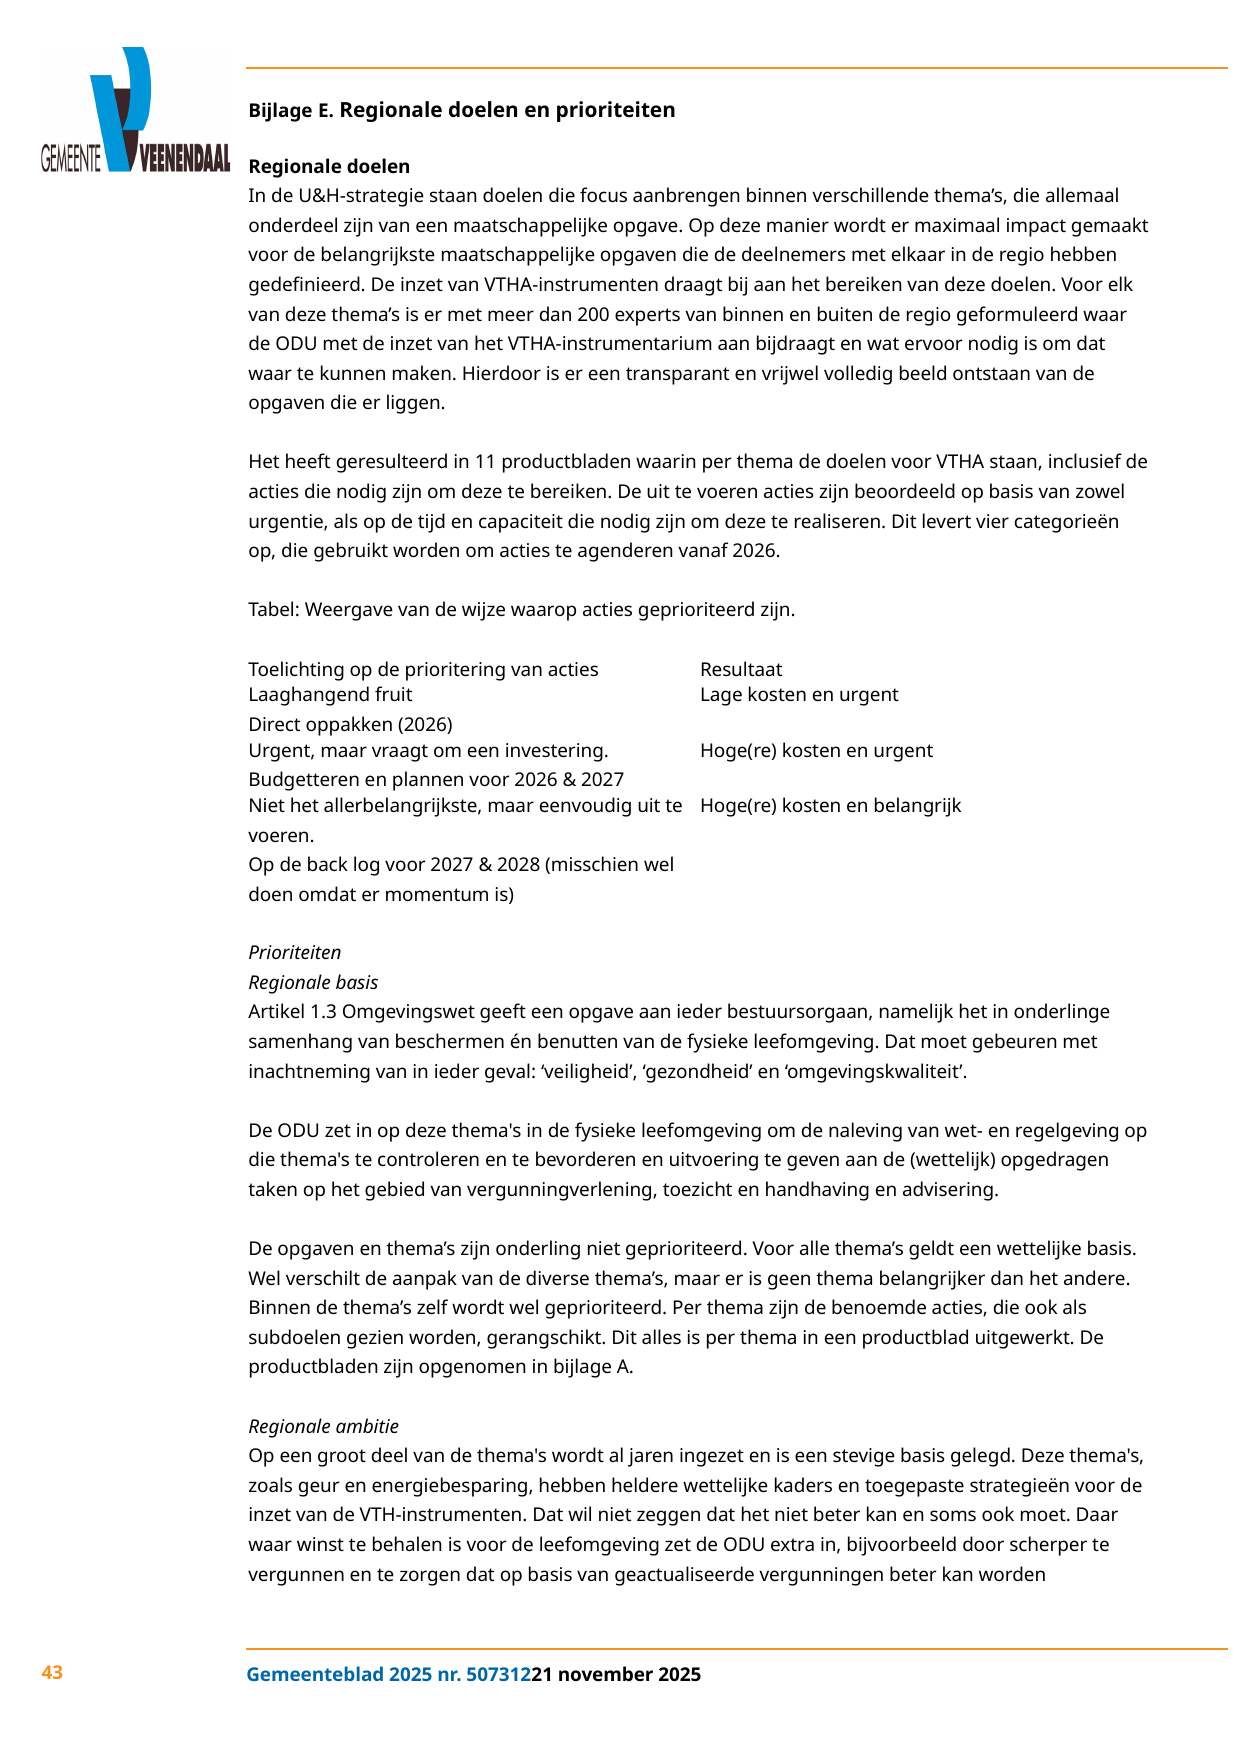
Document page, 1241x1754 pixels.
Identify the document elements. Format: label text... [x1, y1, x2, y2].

table_cell Laaghangend fruit Direct oppakken (2026) [248, 682, 700, 737]
table_cell Urgent, maar vraagt om een investering. Budgetteren en plannen voor 2026 & 2027 [248, 737, 700, 792]
table_header Toelichting op de prioritering van acties [248, 656, 700, 682]
table_cell Hoge(re) kosten en belangrijk [700, 792, 1152, 907]
table_cell Niet het allerbelangrijkste, maar eenvoudig uit te voeren. Op de back log voor 2027 & 2028 (misschien wel doen omdat er momentum is) [248, 792, 700, 907]
table_cell Lage kosten en urgent [700, 682, 1152, 737]
text Artikel 1.3 Omgevingswet geeft een opgave aan ieder bestuursorgaan, namelijk het in onderlinge samenhang van beschermen én benutten van de fysieke leefomgeving. Dat moet gebeuren met inachtneming van in ieder geval: ‘veiligheid’, ‘gezondheid’ en ‘omgevingskwaliteit’. [248, 999, 1152, 1084]
text De ODU zet in op deze thema's in de fysieke leefomgeving om de naleving van wet- en regelgeving op die thema's te controleren en te bevorderen en uitvoering te geven aan de (wettelijk) opgedragen taken op het gebied van vergunningverlening, toezicht en handhaving en advisering. [248, 1117, 1152, 1202]
picture [123, 47, 231, 172]
text Regionale basis [248, 969, 1152, 995]
text Bijlage E. Regionale doelen en prioriteiten [248, 95, 1152, 123]
picture [41, 47, 130, 172]
text Prioriteiten [248, 939, 1152, 965]
text Het heeft geresulteerd in 11 productbladen waarin per thema de doelen voor VTHA staan, inclusief de acties die nodig zijn om deze te bereiken. De uit te voeren acties zijn beoordeeld op basis van zowel urgentie, als op de tijd en capaciteit die nodig zijn om deze te realiseren. Dit levert vier categorieën op, die gebruikt worden om acties te agenderen vanaf 2026. [248, 449, 1152, 563]
text Tabel: Weergave van de wijze waarop acties geprioriteerd zijn. [248, 597, 1152, 622]
text Op een groot deel van de thema's wordt al jaren ingezet en is een stevige basis gelegd. Deze thema's, zoals geur en energiebesparing, hebben heldere wettelijke kaders en toegepaste strategieën voor de inzet van de VTH-instrumenten. Dat wil niet zeggen dat het niet beter kan en soms ook moet. Daar waar winst te behalen is voor de leefomgeving zet de ODU extra in, bijvoorbeeld door scherper te vergunnen en te zorgen dat op basis van geactualiseerde vergunningen beter kan worden [248, 1442, 1152, 1587]
text De opgaven en thema’s zijn onderling niet geprioriteerd. Voor alle thema’s geldt een wettelijke basis. Wel verschilt de aanpak van de diverse thema’s, maar er is geen thema belangrijker dan het andere. Binnen de thema’s zelf wordt wel geprioriteerd. Per thema zijn de benoemde acties, die ook als subdoelen gezien worden, gerangschikt. Dit alles is per thema in een productblad uitgewerkt. De productbladen zijn opgenomen in bijlage A. [248, 1235, 1152, 1379]
table_header Resultaat [700, 656, 1152, 682]
text In de U&H-strategie staan doelen die focus aanbrengen binnen verschillende thema’s, die allemaal onderdeel zijn van een maatschappelijke opgave. Op deze manier wordt er maximaal impact gemaakt voor de belangrijkste maatschappelijke opgaven die de deelnemers met elkaar in de regio hebben gedefinieerd. De inzet van VTHA-instrumenten draagt bij aan het bereiken van deze doelen. Voor elk van deze thema’s is er met meer dan 200 experts van binnen en buiten de regio geformuleerd waar de ODU met de inzet van het VTHA-instrumentarium aan bijdraagt en wat ervoor nodig is om dat waar te kunnen maken. Hierdoor is er een transparant en vrijwel volledig beeld ontstaan van de opgaven die er liggen. [248, 182, 1152, 415]
text Regionale doelen [248, 153, 1152, 179]
table_cell Hoge(re) kosten en urgent [700, 737, 1152, 792]
text Regionale ambitie [248, 1413, 1152, 1439]
